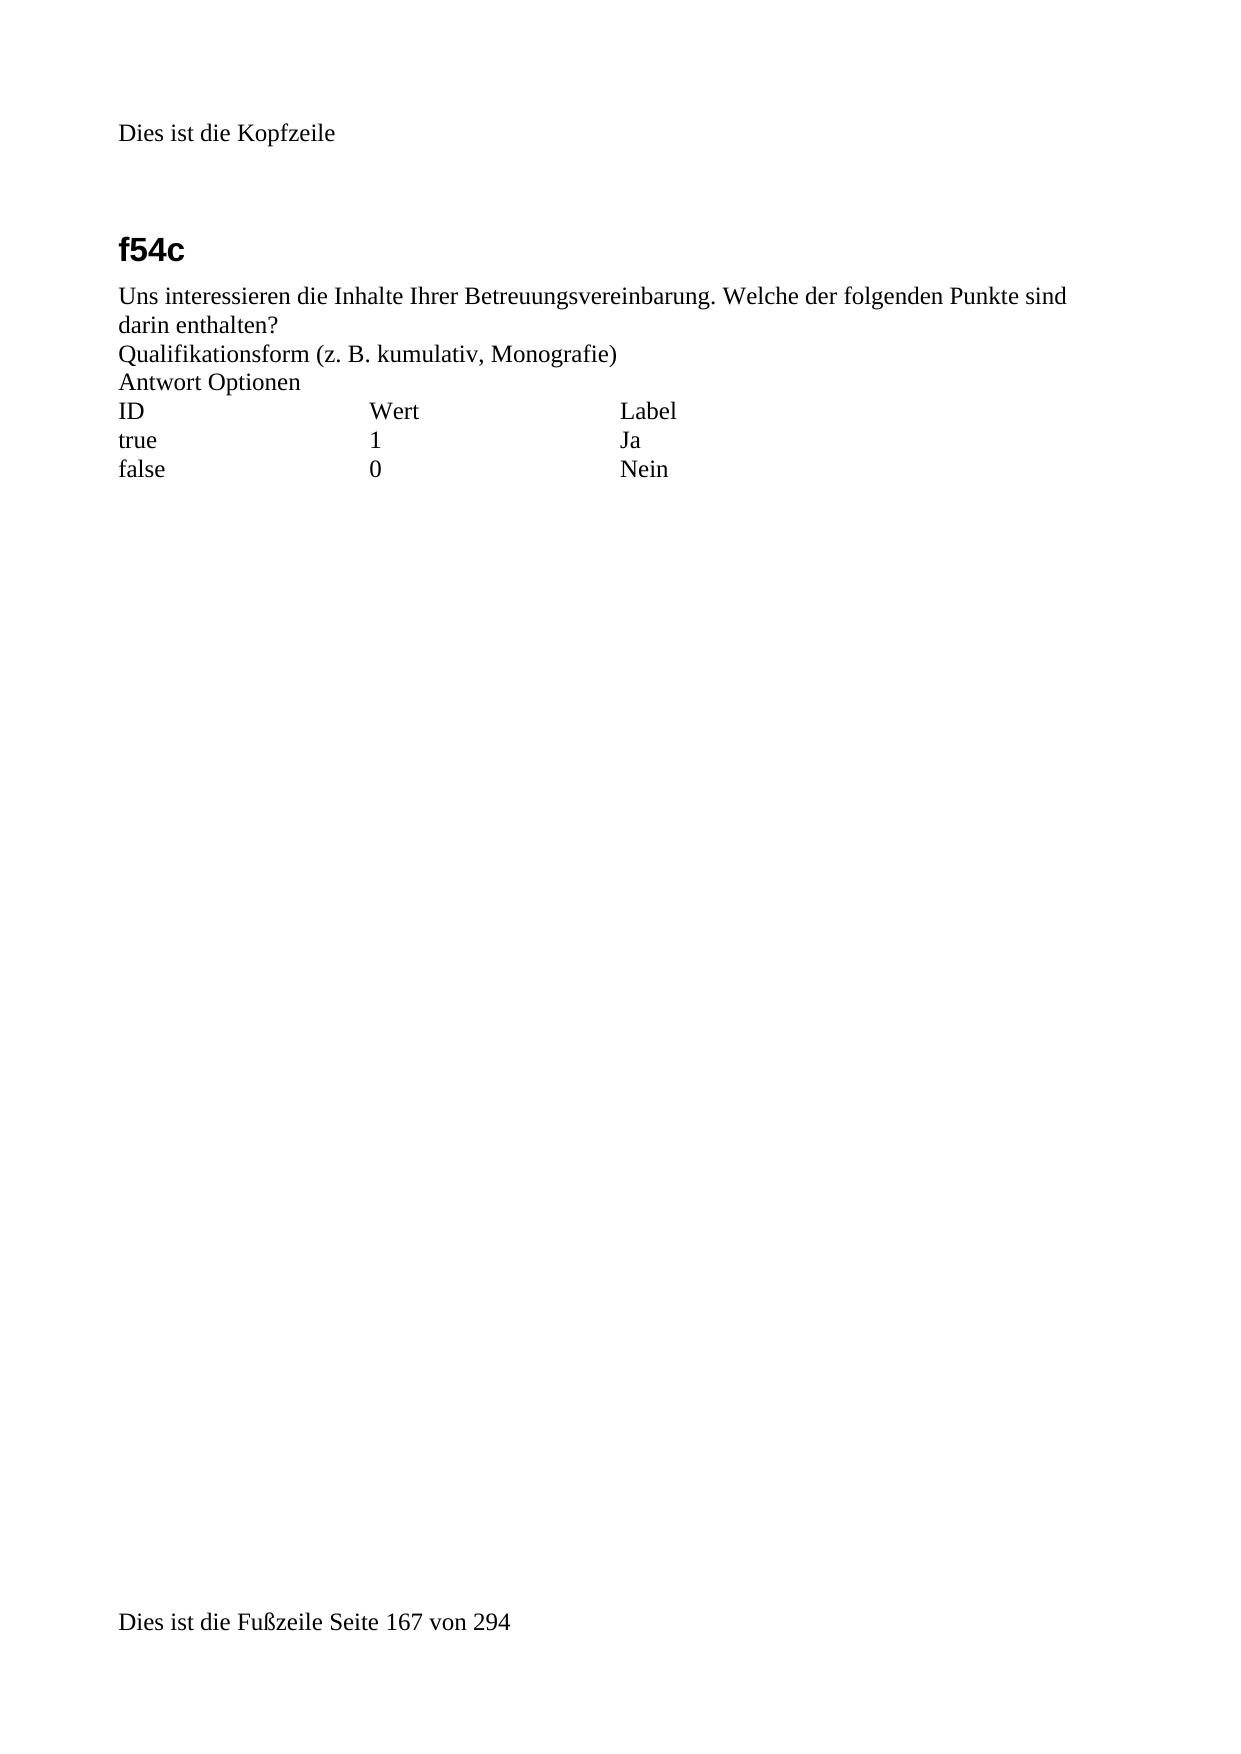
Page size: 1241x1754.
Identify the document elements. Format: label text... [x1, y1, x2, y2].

text Antwort Optionen [118, 367, 1122, 396]
subtitle f54c [118, 230, 1122, 269]
table_header ID [118, 396, 369, 425]
text Uns interessieren die Inhalte Ihrer Betreuungsvereinbarung. Welche der folgenden Punkte sind darin enthalten? [118, 281, 1122, 339]
table_cell true [118, 425, 369, 454]
table_header Wert [369, 396, 620, 425]
text Qualifikationsform (z. B. kumulativ, Monografie) [118, 339, 1122, 367]
table_cell false [118, 454, 369, 482]
table_cell Ja [620, 425, 871, 454]
table_header Label [620, 396, 871, 425]
table_cell Nein [620, 454, 871, 482]
table_cell 1 [369, 425, 620, 454]
table_cell 0 [369, 454, 620, 482]
